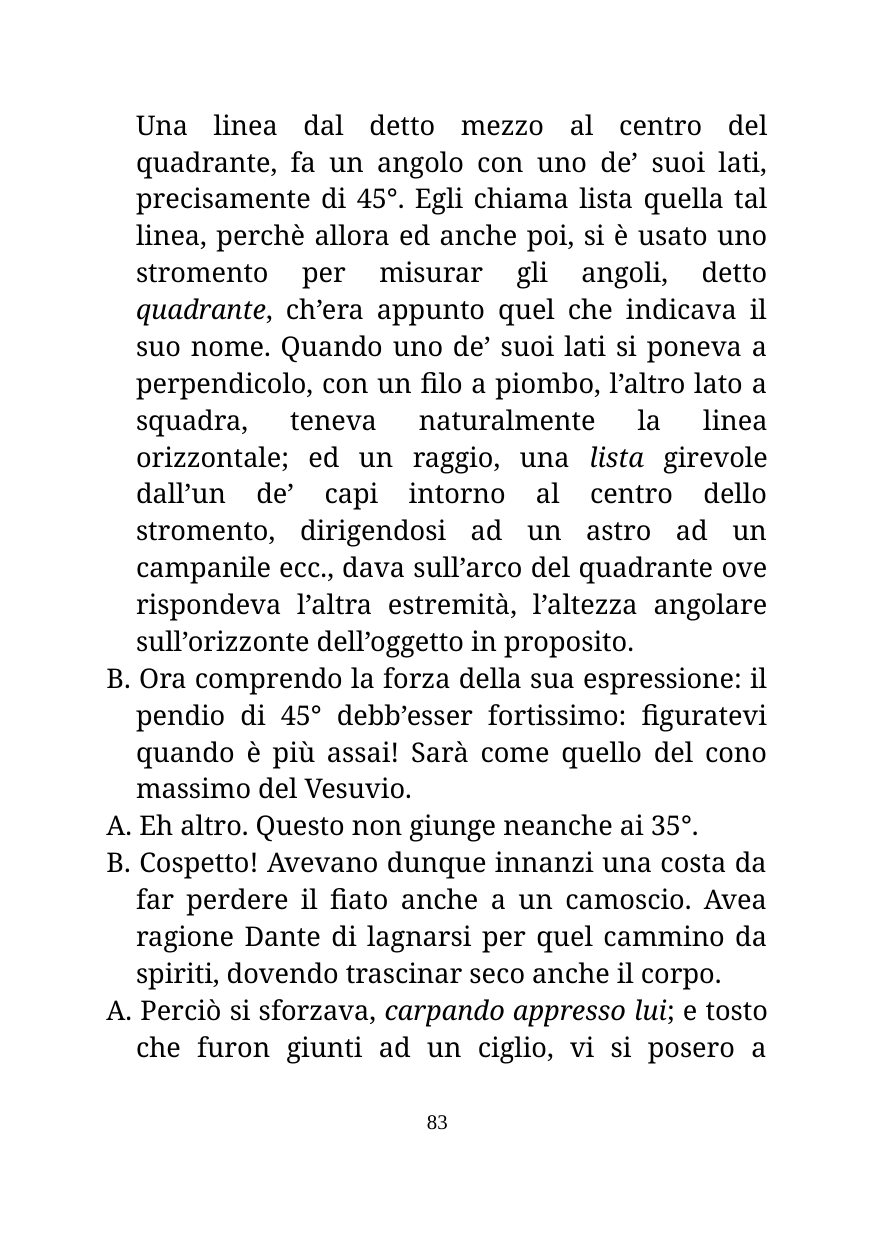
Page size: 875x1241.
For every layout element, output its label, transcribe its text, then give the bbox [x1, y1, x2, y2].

text Una linea dal detto mezzo al centro del quadrante, fa un angolo con uno de’ suoi lati, precisamente di 45°. Egli chiama lista quella tal linea, perchè allora ed anche poi, si è usato uno stromento per misurar gli angoli, detto quadrante, ch’era appunto quel che indicava il suo nome. Quando uno de’ suoi lati si poneva a perpendicolo, con un filo a piombo, l’altro lato a squadra, teneva naturalmente la linea orizzontale; ed un raggio, una lista girevole dall’un de’ capi intorno al centro dello stromento, dirigendosi ad un astro ad un campanile ecc., dava sull’arco del quadrante ove rispondeva l’altra estremità, l’altezza angolare sull’orizzonte dell’oggetto in proposito. [106, 106, 768, 659]
text B. Ora comprendo la forza della sua espressione: il pendio di 45° debb’esser fortissimo: figuratevi quando è più assai! Sarà come quello del cono massimo del Vesuvio. [106, 659, 768, 807]
text A. Perciò si sforzava, carpando appresso lui; e tosto che furon giunti ad un ciglio, vi si posero a [106, 991, 768, 1065]
text B. Cospetto! Avevano dunque innanzi una costa da far perdere il fiato anche a un camoscio. Avea ragione Dante di lagnarsi per quel cammino da spiriti, dovendo trascinar seco anche il corpo. [106, 844, 768, 991]
text A. Eh altro. Questo non giunge neanche ai 35°. [106, 807, 768, 844]
